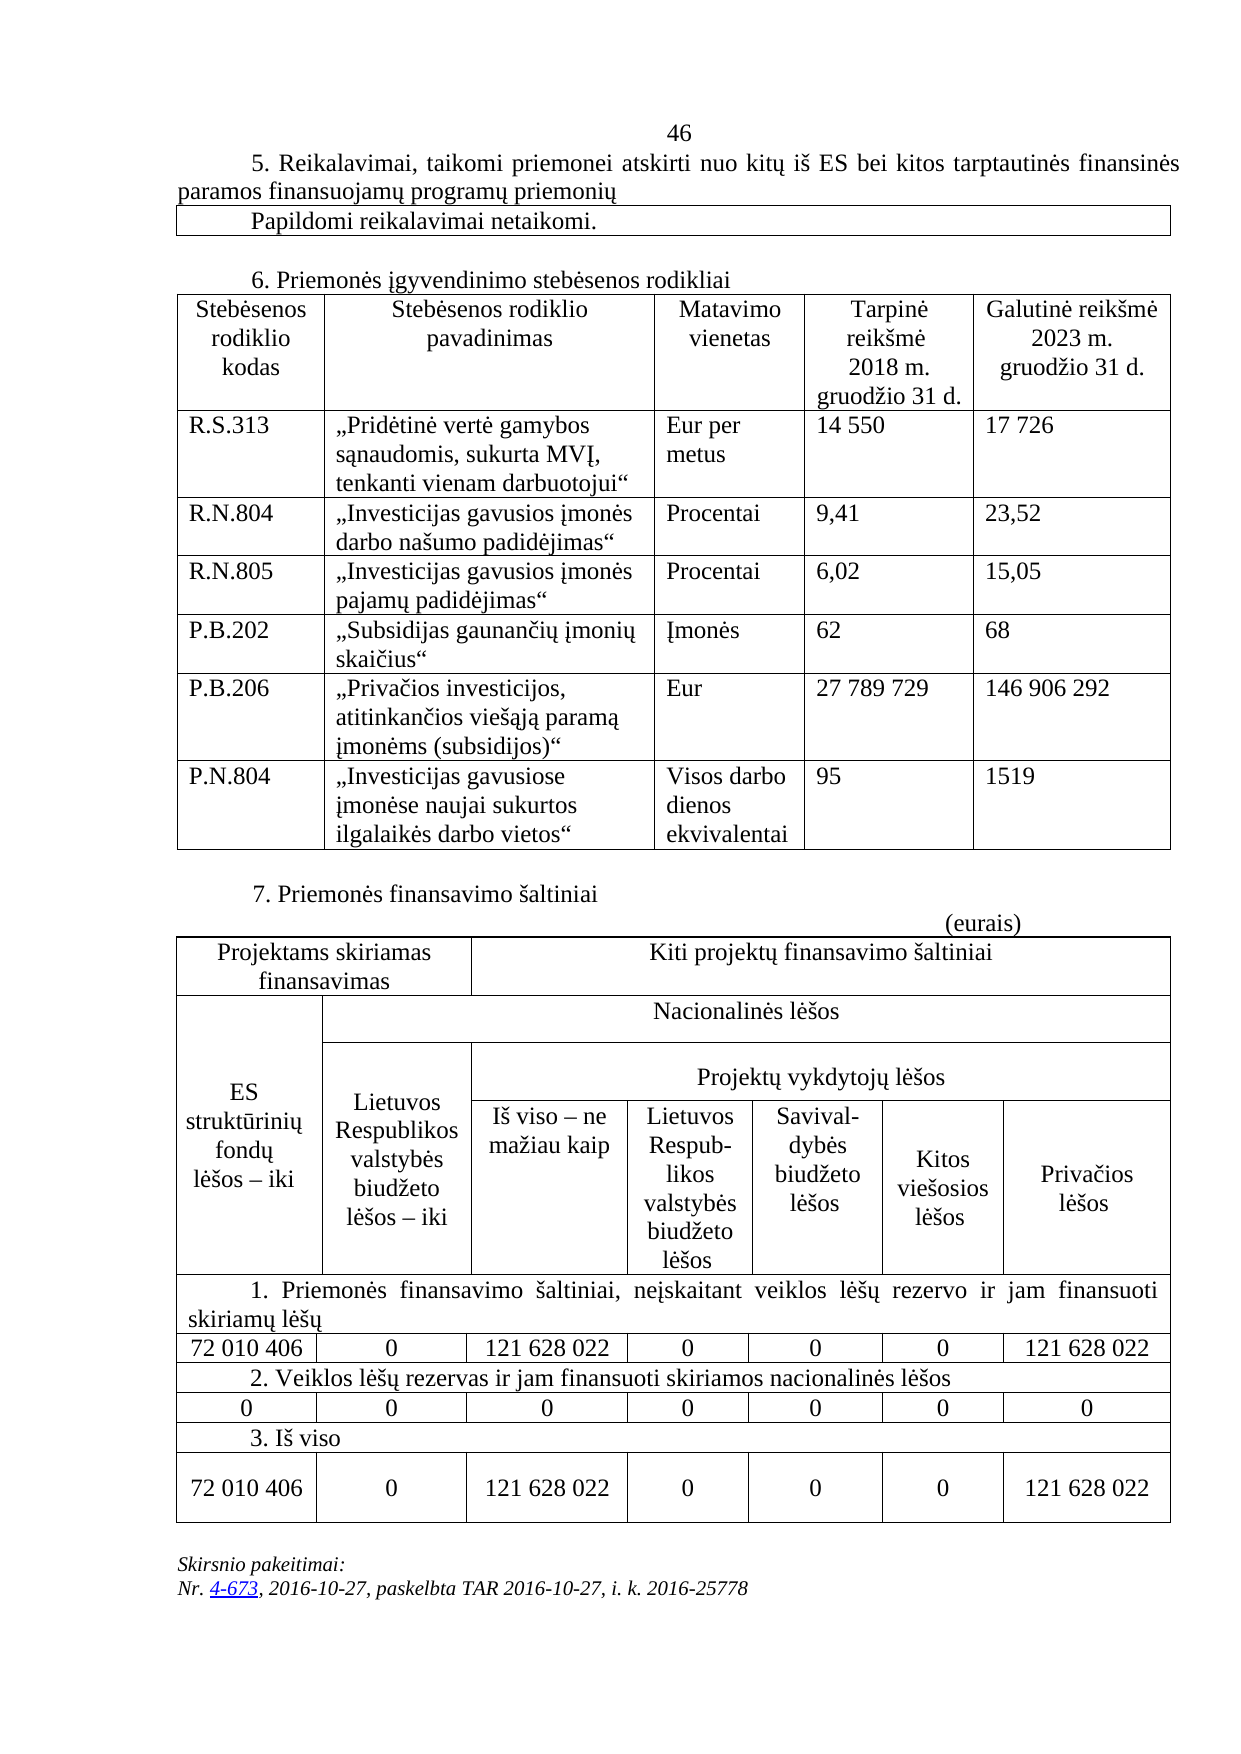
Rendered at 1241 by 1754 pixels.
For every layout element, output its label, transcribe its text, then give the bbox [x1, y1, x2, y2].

table_cell 0 [177, 1393, 316, 1422]
table_cell 3. Iš viso [177, 1423, 1170, 1452]
table_cell „Investicijas gavusiose įmonėse naujai sukurtos ilgalaikės darbo vietos“ [325, 761, 654, 849]
table_cell R.S.313 [178, 411, 324, 497]
table_cell 72 010 406 [177, 1334, 316, 1362]
table_header Papildomi reikalavimai netaikomi. [177, 206, 1170, 235]
table_cell Lietuvos Respublikos valstybės biudžeto lėšos – iki [323, 1043, 471, 1274]
table_cell 0 [883, 1453, 1003, 1522]
table_cell „Pridėtinė vertė gamybos sąnaudomis, sukurta MVĮ, tenkanti vienam darbuotojui“ [325, 411, 654, 497]
table_cell R.N.804 [178, 498, 324, 555]
table_cell 0 [883, 1334, 1003, 1362]
text 6. Priemonės įgyvendinimo stebėsenos rodikliai [177, 265, 1181, 293]
table_header Stebėsenos rodiklio pavadinimas [325, 295, 654, 409]
table_cell R.N.805 [178, 556, 324, 614]
table_cell 27 789 729 [805, 674, 973, 760]
table_cell „Investicijas gavusios įmonės pajamų padidėjimas“ [325, 556, 654, 614]
table_cell „Investicijas gavusios įmonės darbo našumo padidėjimas“ [325, 498, 654, 555]
table_cell 0 [628, 1393, 748, 1422]
text Nr. 4-673, 2016-10-27, paskelbta TAR 2016-10-27, i. k. 2016-25778 [177, 1576, 1181, 1600]
table_header Stebėsenos rodiklio kodas [178, 295, 324, 409]
table_cell 0 [1004, 1393, 1170, 1422]
table_cell Visos darbo dienos ekvivalentai [655, 761, 804, 849]
table_cell 0 [317, 1393, 466, 1422]
table_cell 0 [628, 1453, 748, 1522]
text 7. Priemonės finansavimo šaltiniai [251, 879, 1181, 908]
table_cell 17 726 [974, 411, 1170, 497]
table_cell P.B.206 [178, 674, 324, 760]
table_cell 0 [883, 1393, 1003, 1422]
table_cell 15,05 [974, 556, 1170, 614]
table_cell Savival-dybės biudžeto lėšos [753, 1101, 882, 1274]
table_cell 1. Priemonės finansavimo šaltiniai, neįskaitant veiklos lėšų rezervo ir jam finansuoti skiriamų lėšų [177, 1275, 1170, 1332]
table_cell Iš viso – ne mažiau kaip [472, 1101, 627, 1274]
table_cell Procentai [655, 498, 804, 555]
table_cell 62 [805, 615, 973, 672]
table_cell 68 [974, 615, 1170, 672]
table_cell P.B.202 [178, 615, 324, 672]
table_cell 121 628 022 [1004, 1334, 1170, 1362]
table_cell Procentai [655, 556, 804, 614]
table_cell 121 628 022 [1004, 1453, 1170, 1522]
table_cell Kitos viešosios lėšos [883, 1101, 1003, 1274]
table_cell 121 628 022 [467, 1334, 627, 1362]
table_cell ES struktūrinių fondų lėšos – iki [177, 996, 322, 1274]
table_cell 121 628 022 [467, 1453, 627, 1522]
text 5. Reikalavimai, taikomi priemonei atskirti nuo kitų iš ES bei kitos tarptautinės finansinės paramos finansuojamų programų priemonių [177, 148, 1181, 205]
table_header Tarpinė reikšmė 2018 m. gruodžio 31 d. [805, 295, 973, 409]
table_cell 0 [749, 1334, 882, 1362]
table_header Projektams skiriamas finansavimas [177, 938, 471, 995]
table_cell 0 [317, 1334, 466, 1362]
table_cell 72 010 406 [177, 1453, 316, 1522]
text Skirsnio pakeitimai: [177, 1552, 1181, 1576]
table_cell Įmonės [655, 615, 804, 672]
table_cell 146 906 292 [974, 674, 1170, 760]
text (eurais) [251, 908, 1181, 936]
table_cell 0 [749, 1453, 882, 1522]
table_cell 14 550 [805, 411, 973, 497]
table_cell 9,41 [805, 498, 973, 555]
table_cell 6,02 [805, 556, 973, 614]
table_cell 0 [749, 1393, 882, 1422]
table_cell 95 [805, 761, 973, 849]
table_cell „Privačios investicijos, atitinkančios viešąją paramą įmonėms (subsidijos)“ [325, 674, 654, 760]
table_cell 0 [467, 1393, 627, 1422]
table_cell Eur [655, 674, 804, 760]
table_cell Eur per metus [655, 411, 804, 497]
table_cell Nacionalinės lėšos [323, 996, 1170, 1042]
table_cell 0 [628, 1334, 748, 1362]
table_header Kiti projektų finansavimo šaltiniai [472, 938, 1170, 995]
table_cell Lietuvos Respub-likos valstybės biudžeto lėšos [628, 1101, 752, 1274]
table_cell Projektų vykdytojų lėšos [472, 1043, 1170, 1100]
table_header Galutinė reikšmė 2023 m. gruodžio 31 d. [974, 295, 1170, 409]
table_cell 2. Veiklos lėšų rezervas ir jam finansuoti skiriamos nacionalinės lėšos [177, 1363, 1170, 1392]
table_cell P.N.804 [178, 761, 324, 849]
table_cell 23,52 [974, 498, 1170, 555]
table_cell „Subsidijas gaunančių įmonių skaičius“ [325, 615, 654, 672]
table_cell Privačios lėšos [1004, 1101, 1170, 1274]
table_header Matavimo vienetas [655, 295, 804, 409]
table_cell 1519 [974, 761, 1170, 849]
table_cell 0 [317, 1453, 466, 1522]
